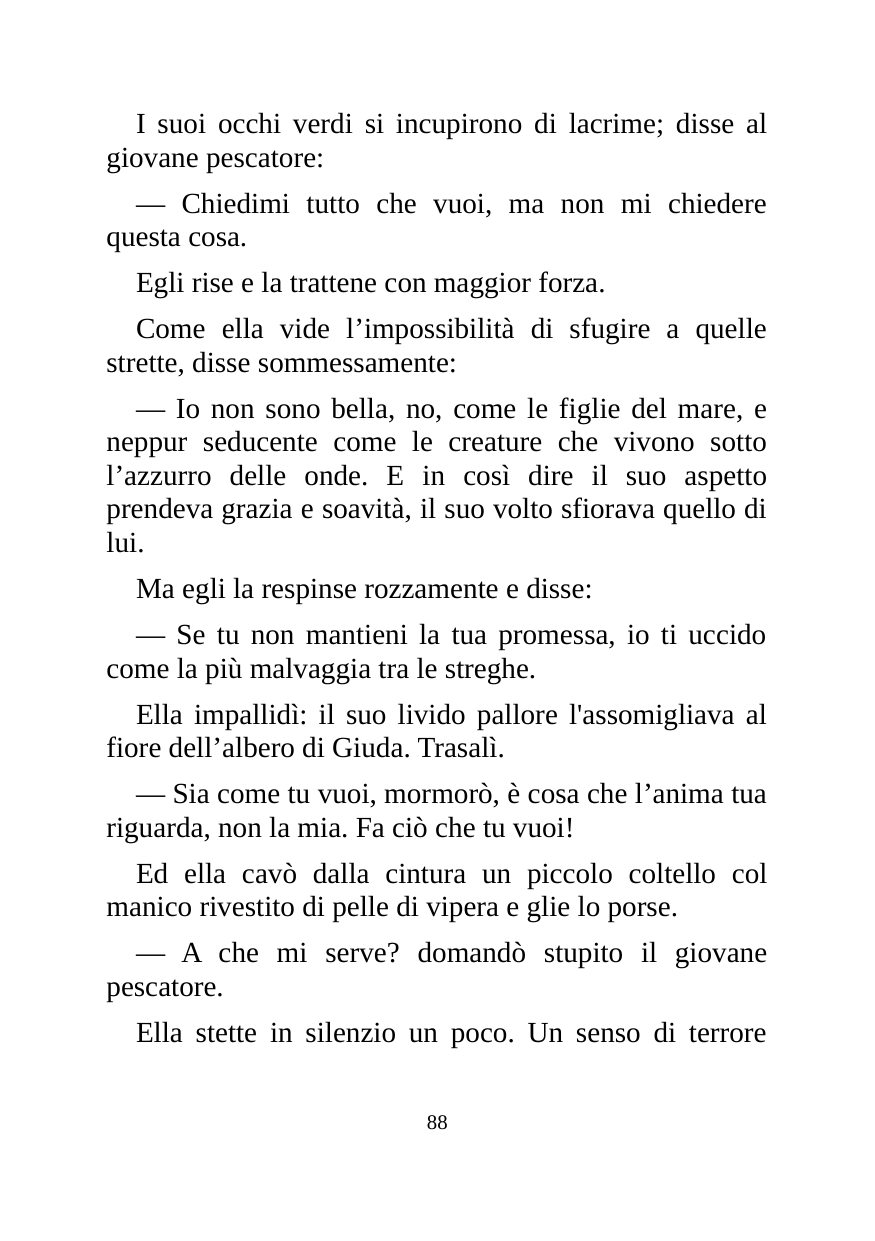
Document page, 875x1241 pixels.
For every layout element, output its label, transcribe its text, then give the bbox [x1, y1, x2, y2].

text I suoi occhi verdi si incupirono di lacrime; disse al giovane pescatore: [106, 106, 768, 173]
text — Se tu non mantieni la tua promessa, io ti uccido come la più malvaggia tra le streghe. [106, 617, 768, 684]
text Ma egli la respinse rozzamente e disse: [106, 571, 768, 605]
text Ed ella cavò dalla cintura un piccolo coltello col manico rivestito di pelle di vipera e glie lo porse. [106, 856, 768, 923]
text Ella impallidì: il suo livido pallore l'assomigliava al fiore dell’albero di Giuda. Trasalì. [106, 697, 768, 764]
text Ella stette in silenzio un poco. Un senso di terrore [106, 1015, 768, 1049]
text — Sia come tu vuoi, mormorò, è cosa che l’anima tua riguarda, non la mia. Fa ciò che tu vuoi! [106, 776, 768, 843]
text Come ella vide l’impossibilità di sfugire a quelle strette, disse sommessamente: [106, 311, 768, 378]
text — Io non sono bella, no, come le figlie del mare, e neppur seducente come le creature che vivono sotto l’azzurro delle onde. E in così dire il suo aspetto prendeva grazia e soavità, il suo volto sfiorava quello di lui. [106, 391, 768, 559]
text — A che mi serve? domandò stupito il giovane pescatore. [106, 936, 768, 1003]
text — Chiedimi tutto che vuoi, ma non mi chiedere questa cosa. [106, 186, 768, 253]
text Egli rise e la trattene con maggior forza. [106, 265, 768, 299]
